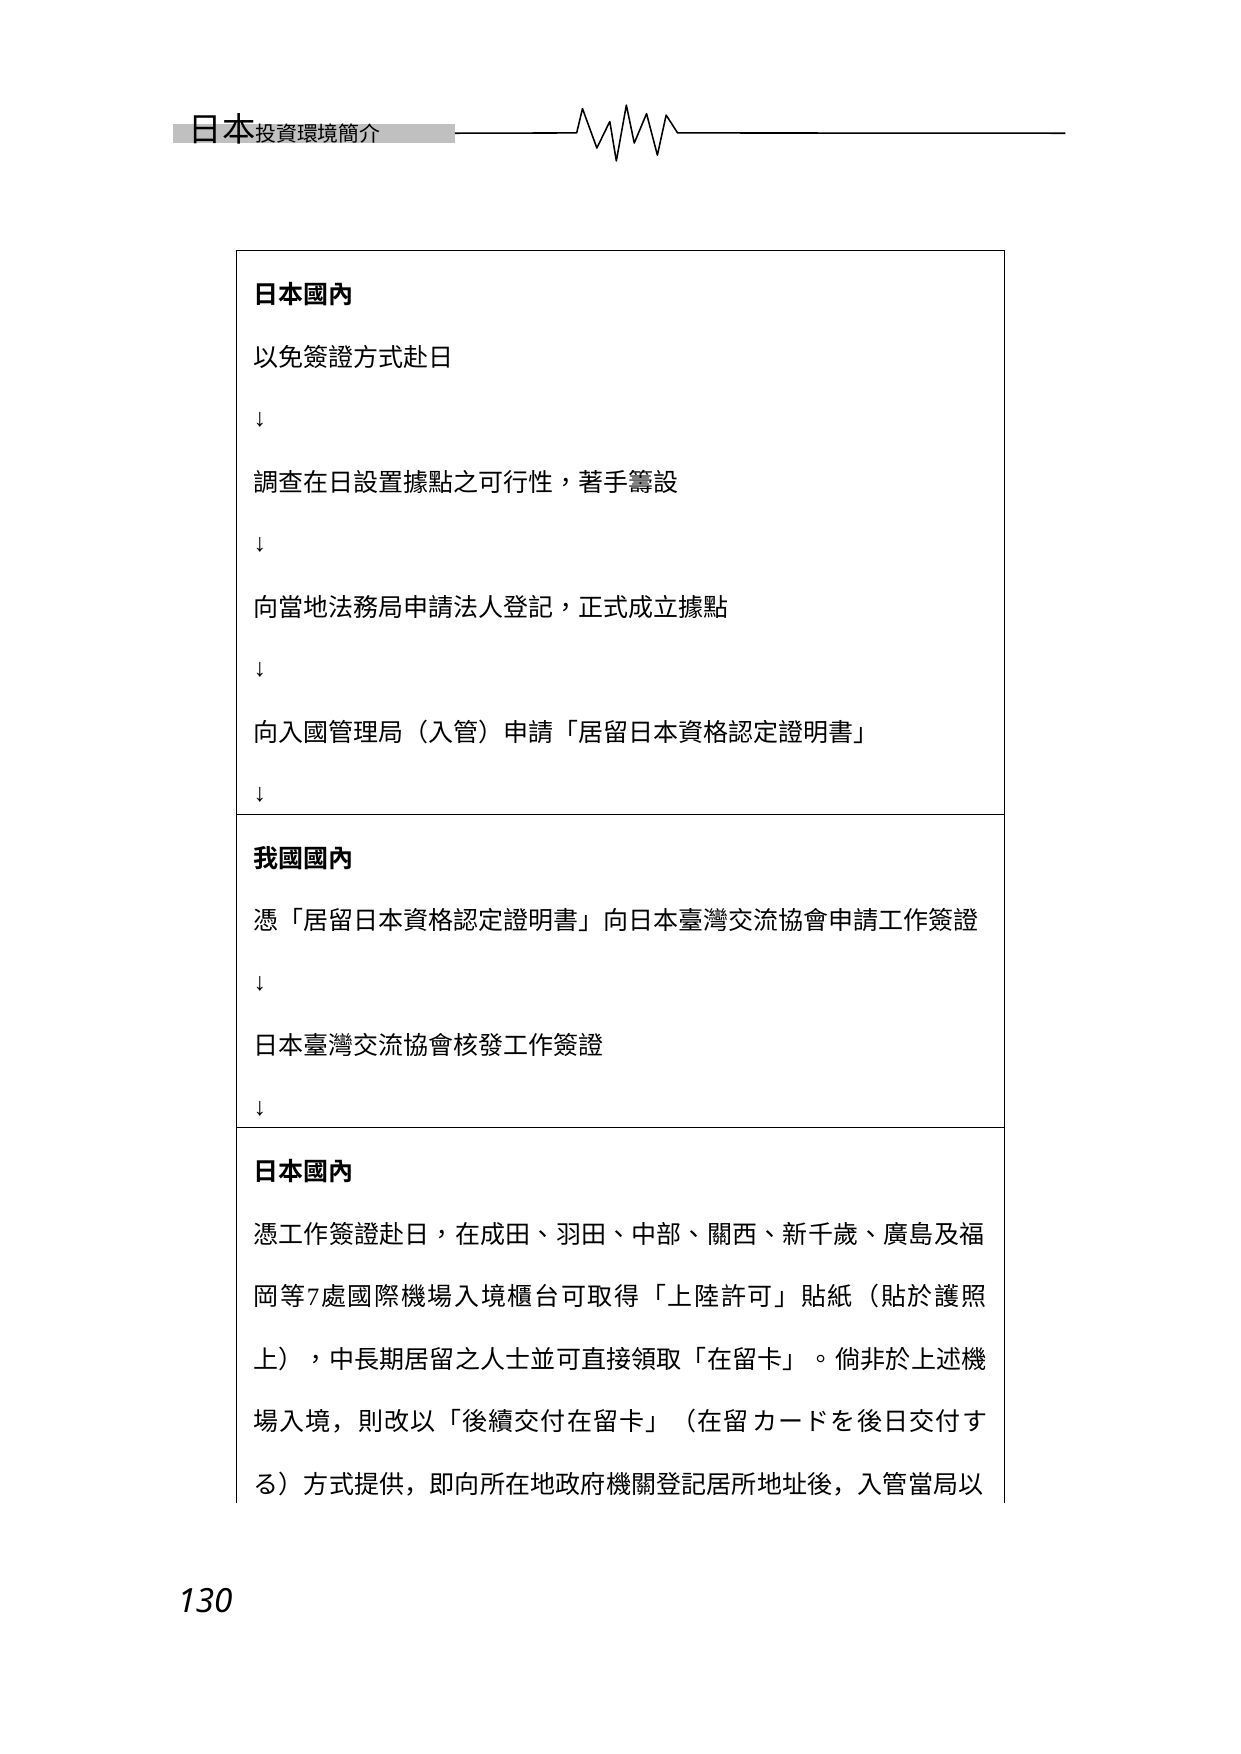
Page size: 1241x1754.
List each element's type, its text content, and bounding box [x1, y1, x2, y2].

table_cell ↓ [237, 1065, 1004, 1127]
table_cell 向入國管理局（入管）申請「居留日本資格認定證明書」 [237, 689, 1004, 751]
table_cell 日本國內 憑工作簽證赴日，在成田、羽田、中部、關西、新千歲、廣島及福岡等7處國際機場入境櫃台可取得「上陸許可」貼紙（貼於護照上），中長期居留之人士並可直接領取「在留卡」。倘非於上述機場入境，則改以「後續交付在留卡」（在留カードを後日交付する）方式提供，即向所在地政府機關登記居所地址後，入管當局以 [237, 1128, 1004, 1503]
table_header 日本國內 [237, 251, 1004, 314]
table_cell 日本臺灣交流協會核發工作簽證 [237, 1002, 1004, 1065]
table_cell ↓ [237, 940, 1004, 1002]
table_cell ↓ [237, 751, 1004, 814]
table_cell 向當地法務局申請法人登記，正式成立據點 [237, 564, 1004, 626]
table_cell ↓ [237, 501, 1004, 564]
table_cell 我國國內 [237, 815, 1004, 877]
table_cell ↓ [237, 376, 1004, 439]
table_cell 以免簽證方式赴日 [237, 314, 1004, 376]
table_cell 調查在日設置據點之可行性，著手籌設 [237, 439, 1004, 501]
table_cell ↓ [237, 626, 1004, 689]
table_cell 憑「居留日本資格認定證明書」向日本臺灣交流協會申請工作簽證 [237, 877, 1004, 940]
